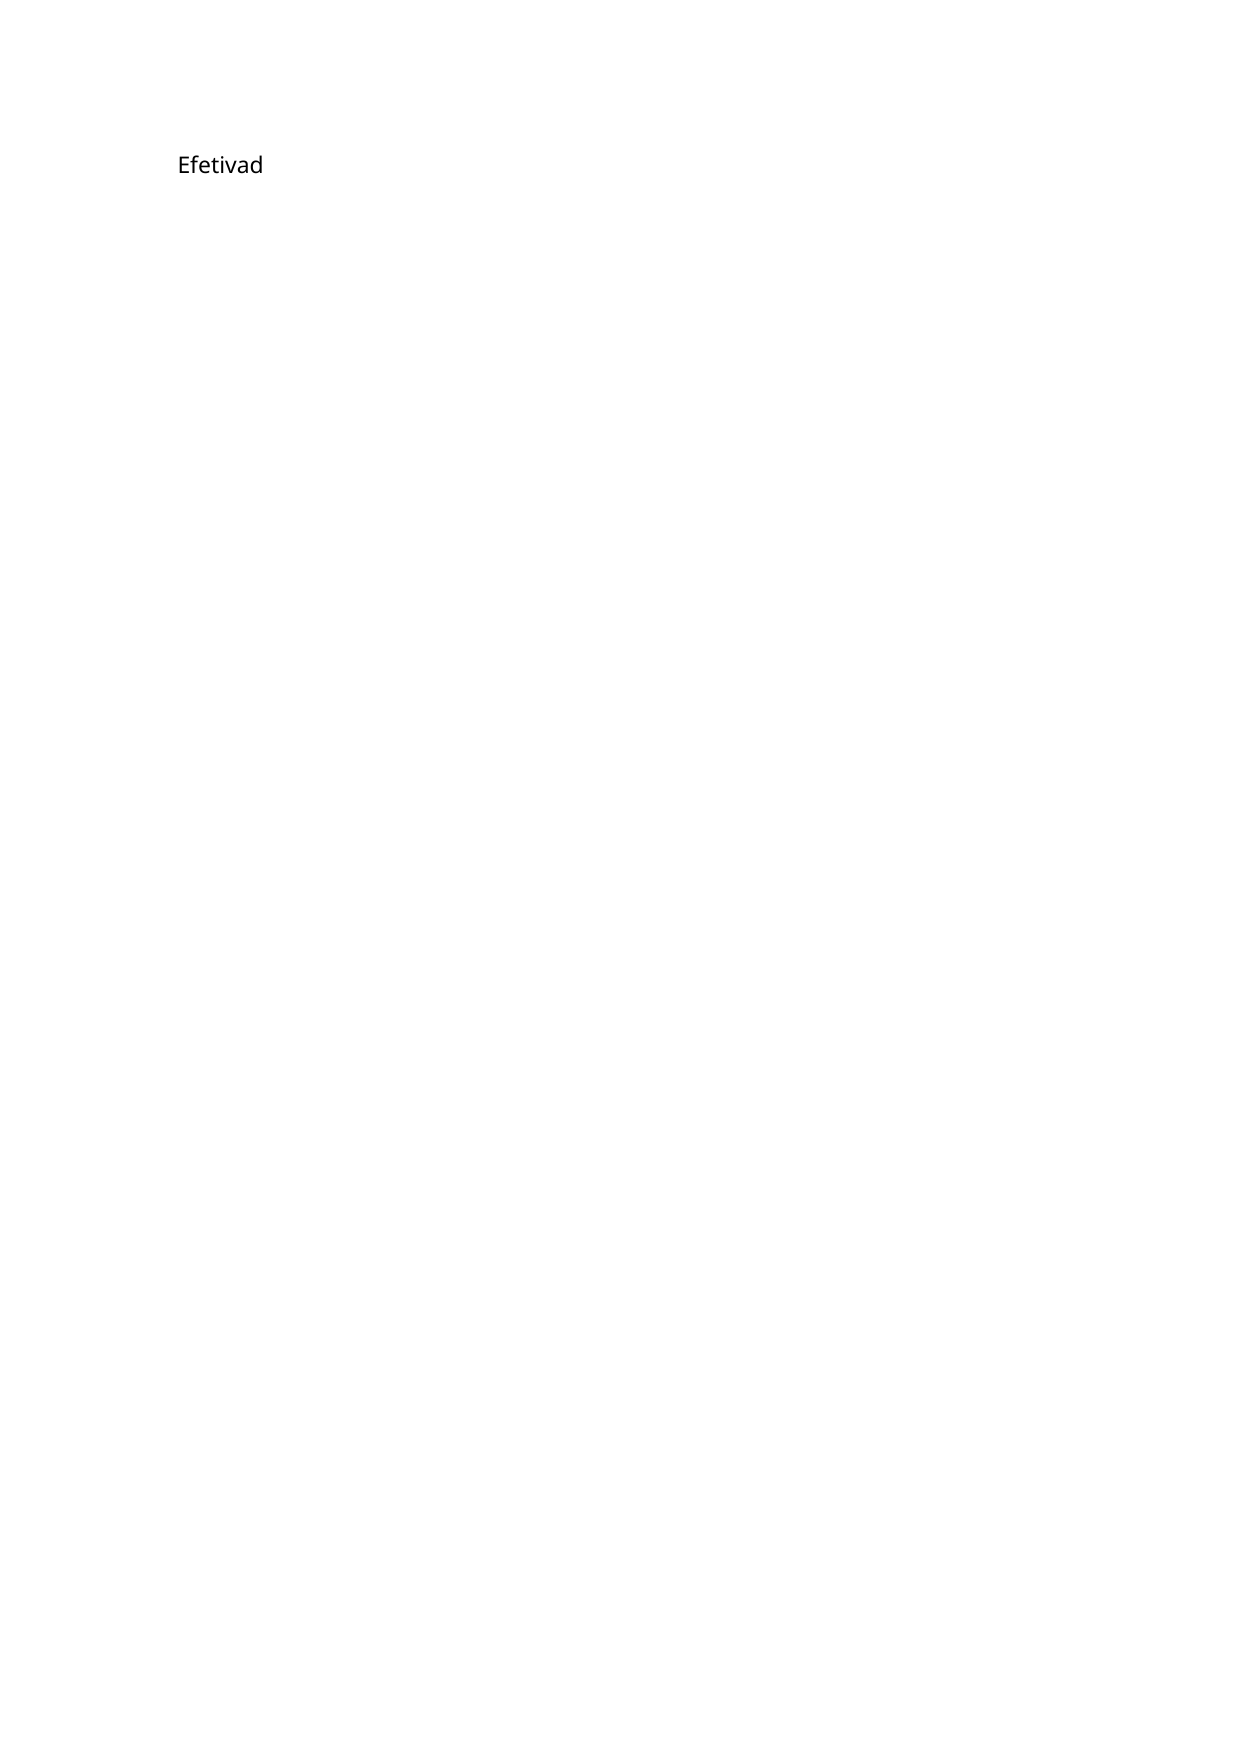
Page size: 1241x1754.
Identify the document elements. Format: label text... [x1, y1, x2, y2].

text Efetivad [177, 149, 1063, 181]
